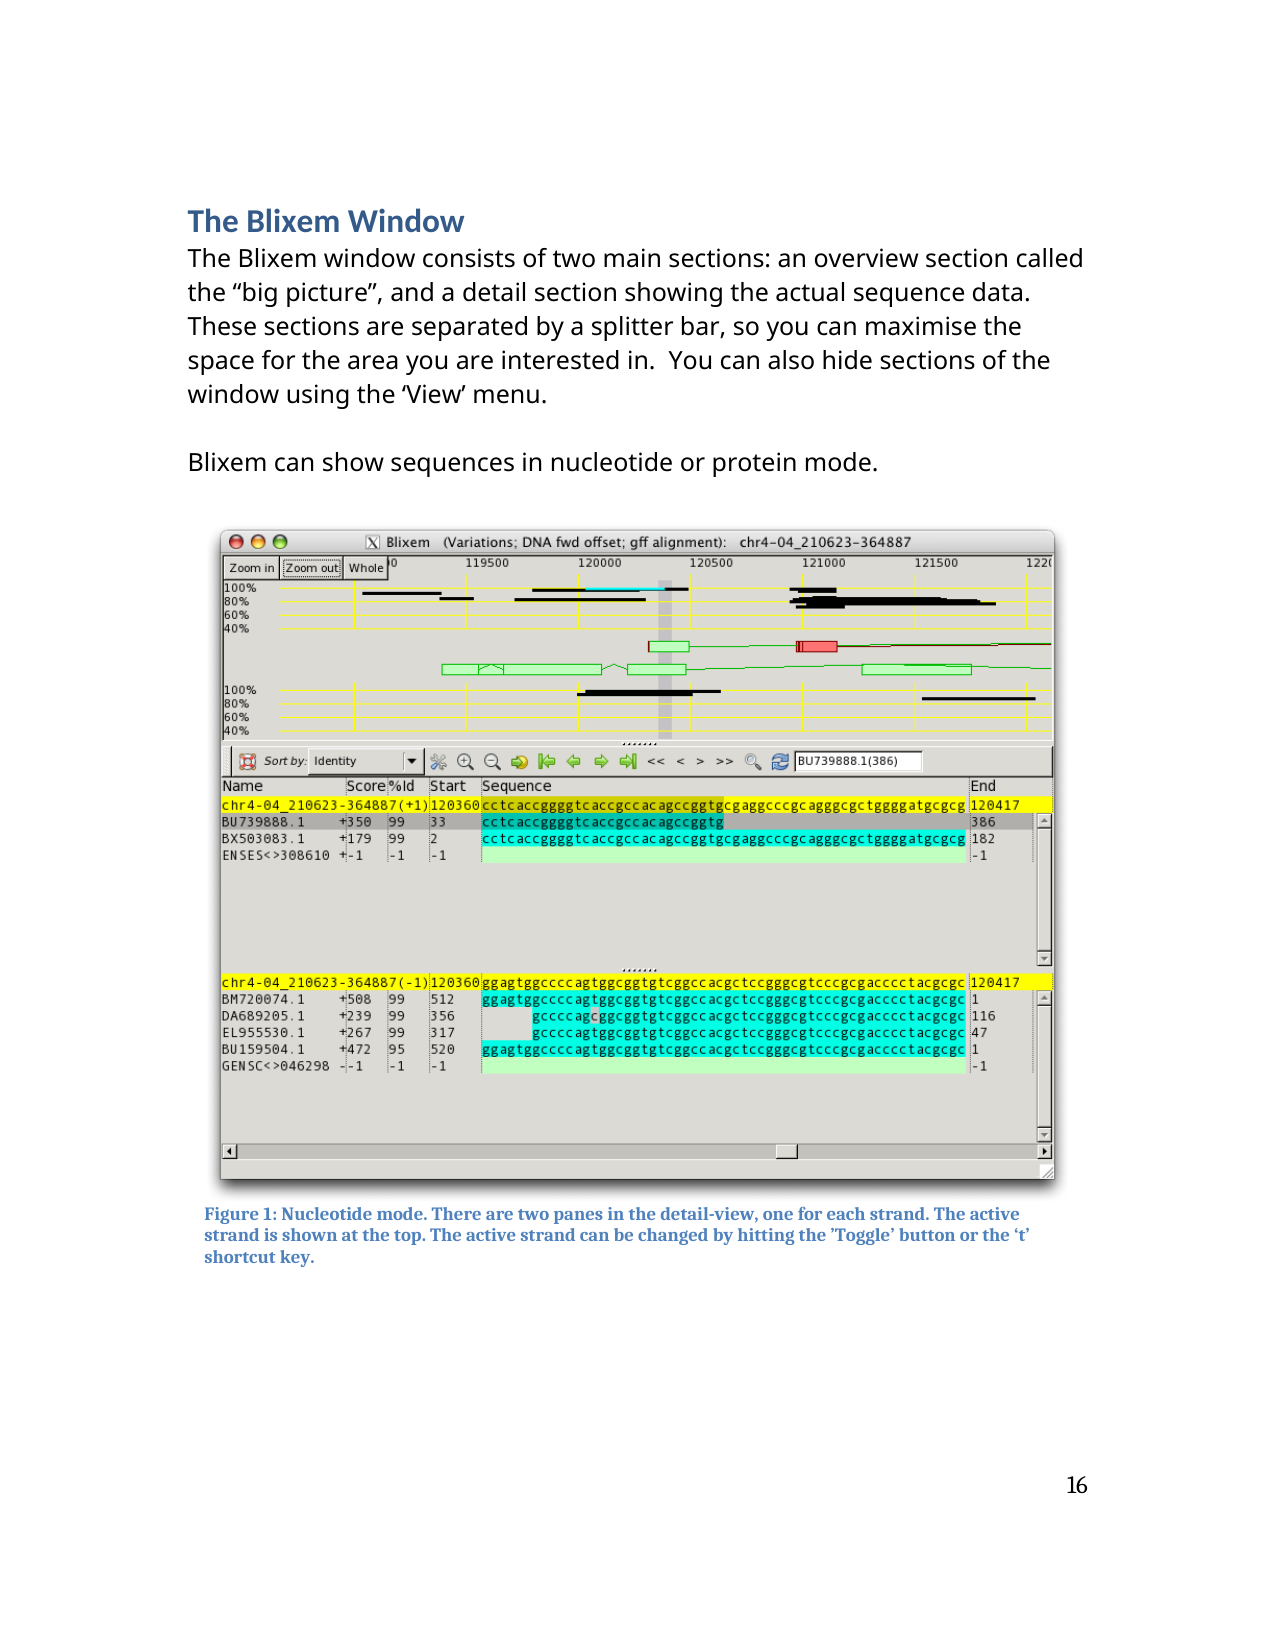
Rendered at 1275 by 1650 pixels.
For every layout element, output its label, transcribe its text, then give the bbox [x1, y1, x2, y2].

text Blixem can show sequences in nucleotide or protein mode. [187, 445, 1087, 479]
text Figure 1: Nucleotide mode. There are two panes in the detail-view, one for each strand. The active strand is shown at the top. The active strand can be changed by hitting the ’Toggle’ button or the ‘t’ shortcut key. [204, 1204, 1070, 1268]
picture [204, 522, 1071, 1204]
text The Blixem window consists of two main sections: an overview section called the “big picture”, and a detail section showing the actual sequence data. These sections are separated by a splitter bar, so you can maximise the space for the area you are interested in. You can also hide sections of the window using the ‘View’ menu. [187, 241, 1087, 411]
subtitle The Blixem Window [187, 200, 1087, 241]
